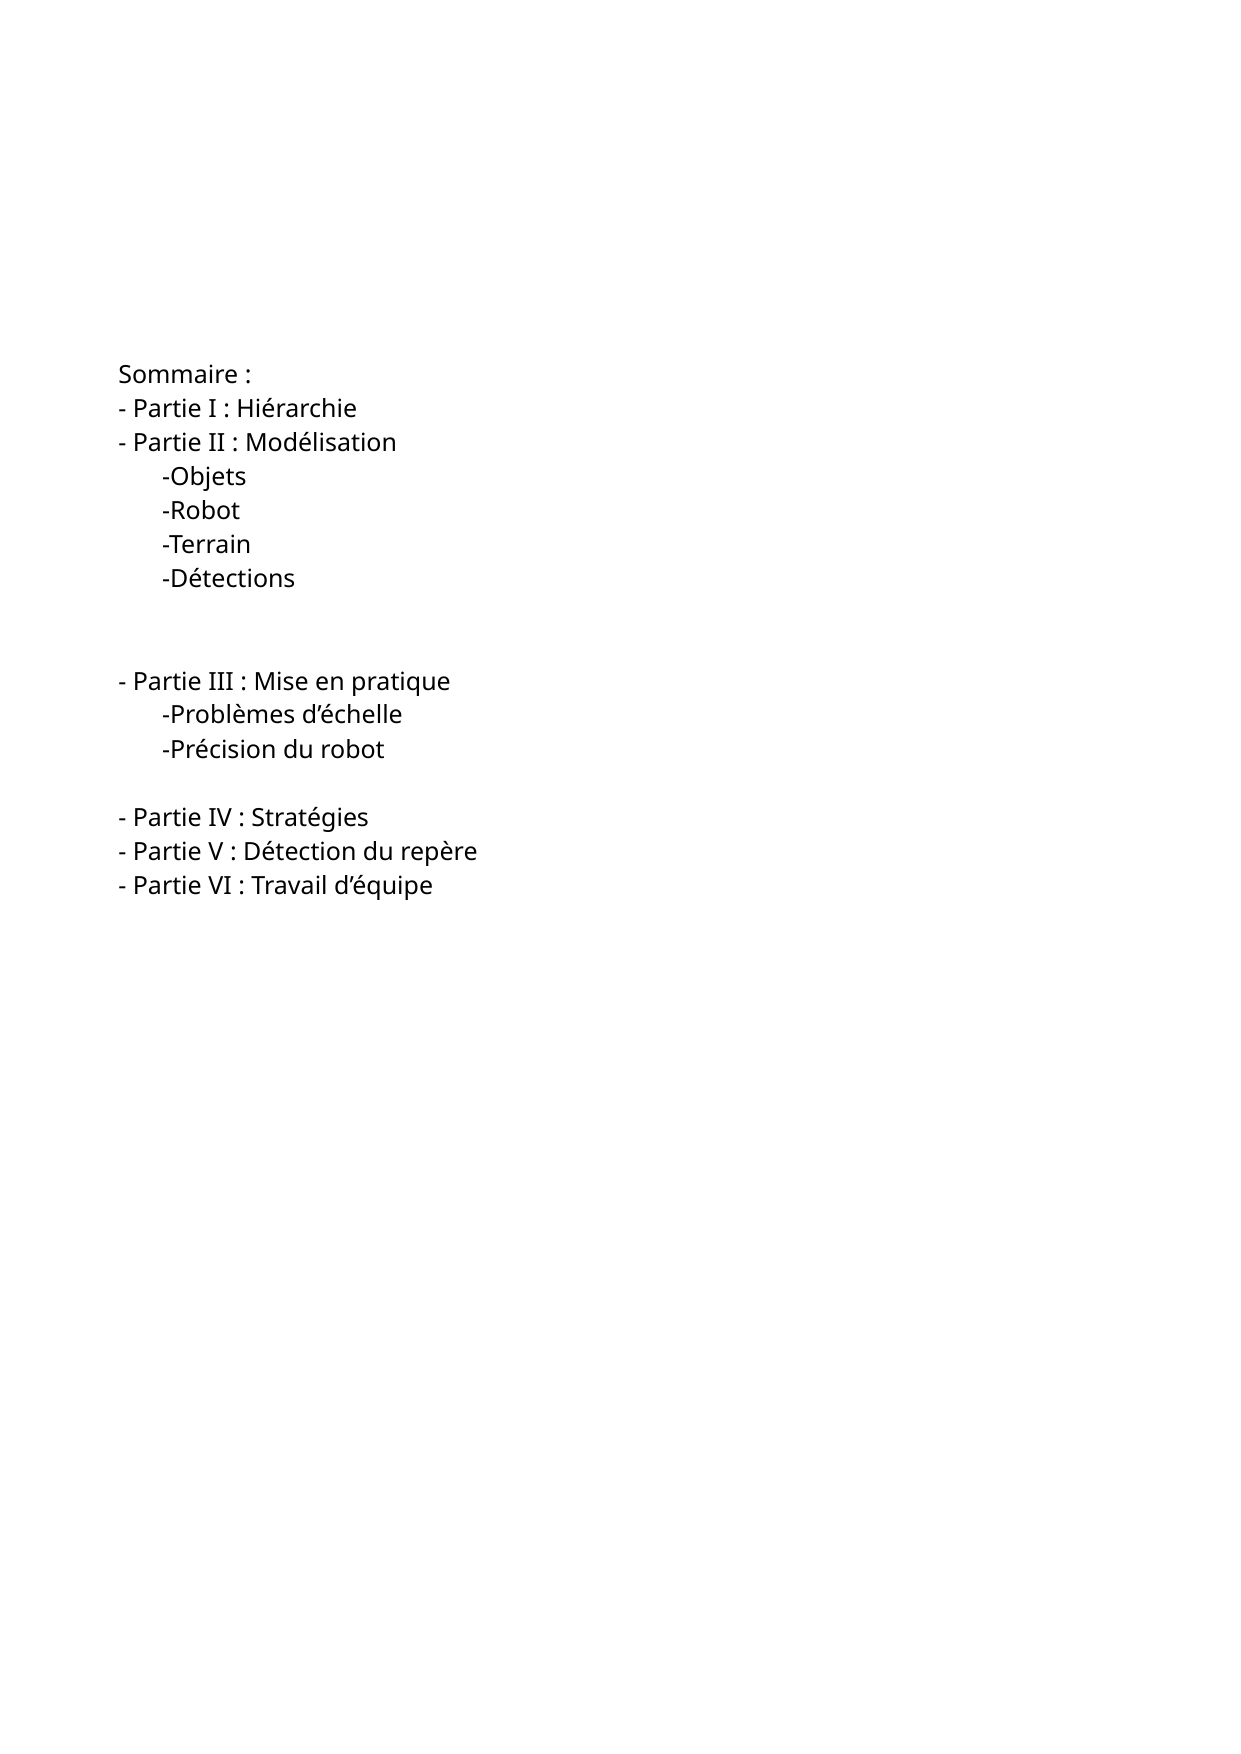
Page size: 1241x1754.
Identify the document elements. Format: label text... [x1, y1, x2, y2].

text - Partie V : Détection du repère [118, 833, 1122, 867]
text -Précision du robot [118, 731, 1122, 765]
text -Robot [118, 493, 1122, 527]
text -Détections [118, 561, 1122, 595]
text Sommaire : [118, 357, 1122, 391]
text - Partie III : Mise en pratique [118, 663, 1122, 697]
text -Terrain [118, 527, 1122, 561]
text - Partie IV : Stratégies [118, 799, 1122, 833]
text - Partie II : Modélisation [118, 425, 1122, 459]
text -Objets [118, 459, 1122, 493]
text -Problèmes d’échelle [118, 697, 1122, 731]
text - Partie I : Hiérarchie [118, 391, 1122, 425]
text - Partie VI : Travail d’équipe [118, 867, 1122, 902]
